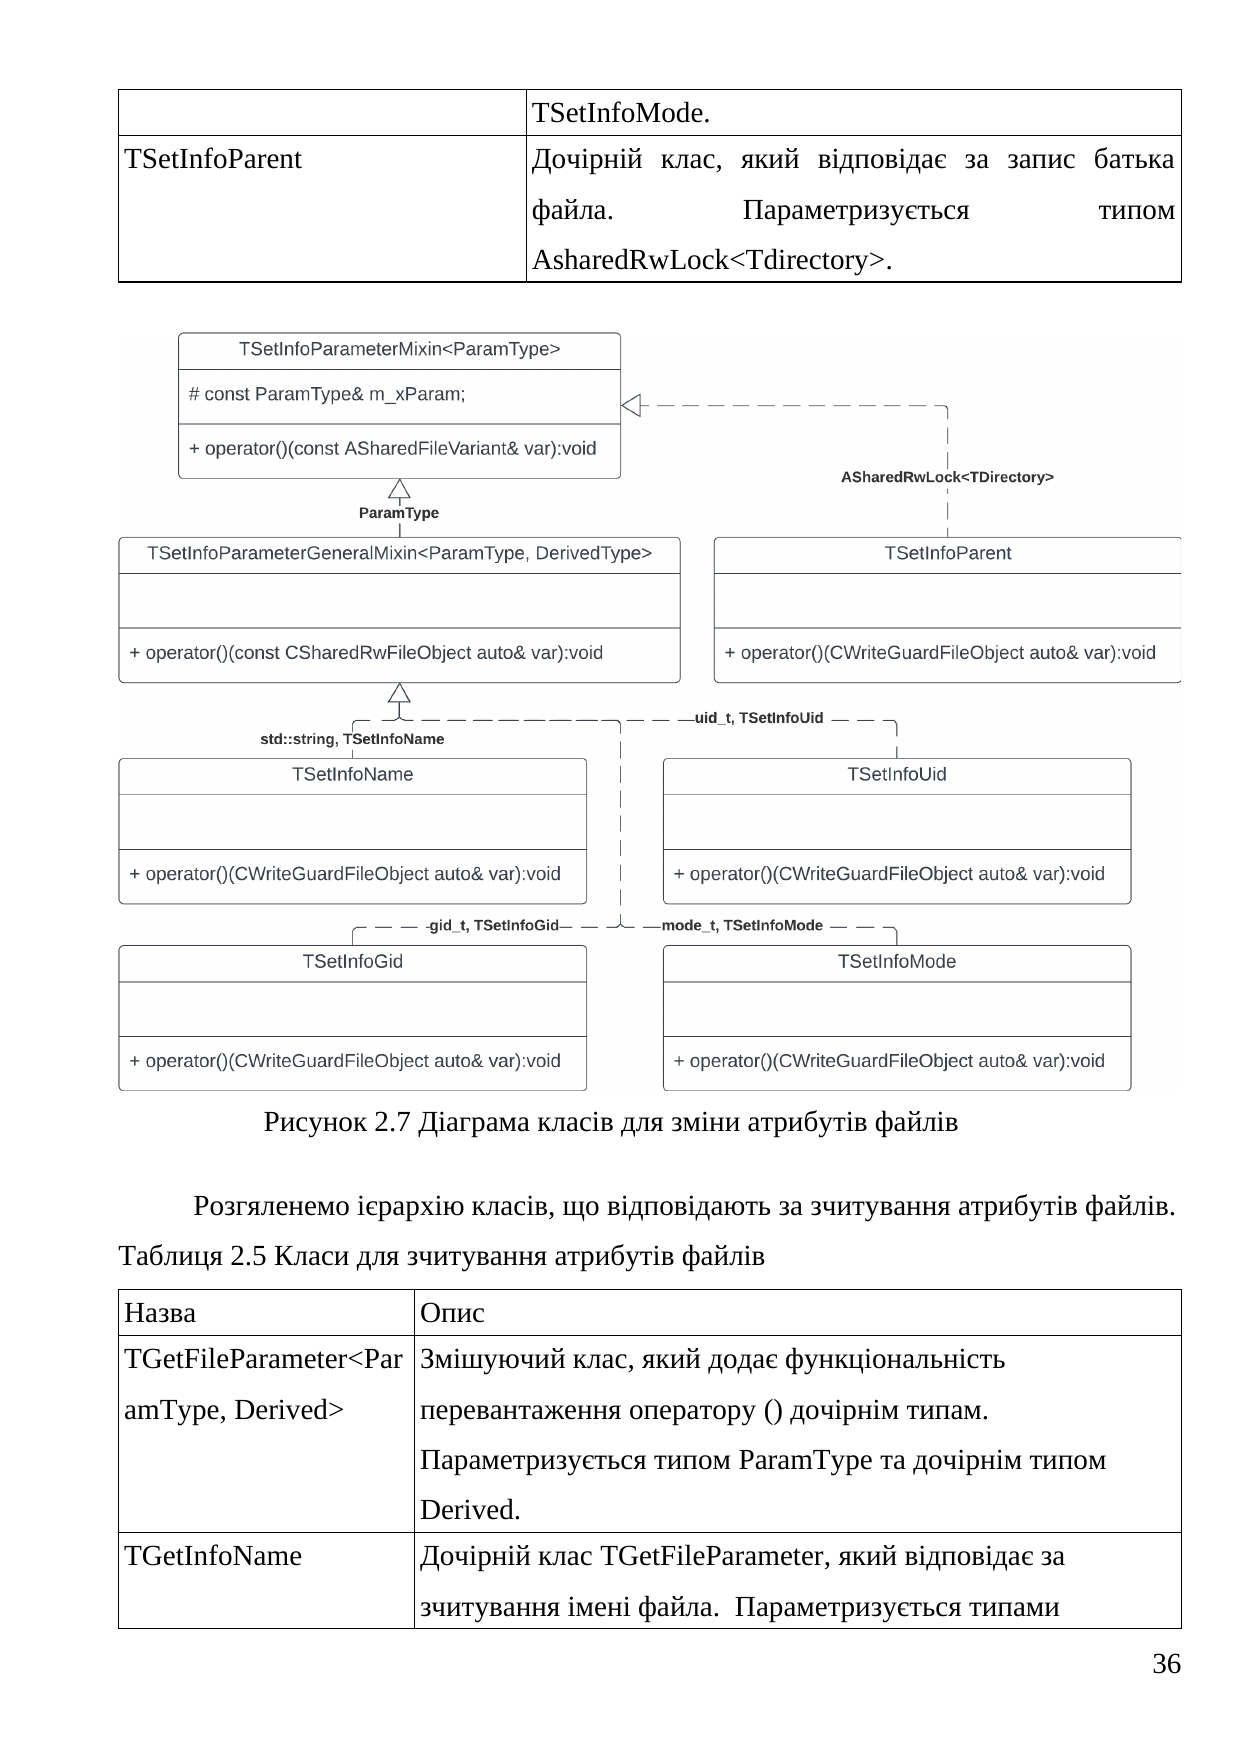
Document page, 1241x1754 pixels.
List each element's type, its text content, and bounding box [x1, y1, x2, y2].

table_cell TGetInfoName [119, 1533, 414, 1628]
table_cell Дочірній клас, який відповідає за запис батька файла. Параметризується типом AsharedRwLock<Tdirectory>. [527, 136, 1181, 281]
table_cell TGetFileParameter<ParamType, Derived> [119, 1336, 414, 1532]
table_cell Змішуючий клас, який додає функціональність перевантаження оператору () дочірнім типам. Параметризується типом ParamType та дочірнім типом Derived. [415, 1336, 1181, 1532]
text Розгяленемо ієрархію класів, що відповідають за зчитування атрибутів файлів. [118, 1188, 1181, 1222]
table_header Назва [119, 1290, 414, 1335]
table_cell TSetInfoParent [119, 136, 526, 281]
list Діаграма класів для зміни атрибутів файлів [118, 1091, 1181, 1138]
table_header Опис [415, 1290, 1181, 1335]
list Класи для зчитування атрибутів файлів [118, 1238, 1181, 1272]
picture [118, 332, 1182, 1091]
table_cell TSetInfoMode. [527, 90, 1181, 135]
table_cell [119, 90, 526, 135]
table_cell Дочірній клас TGetFileParameter, який відповідає за зчитування імені файла. Параметризується типами [415, 1533, 1181, 1628]
